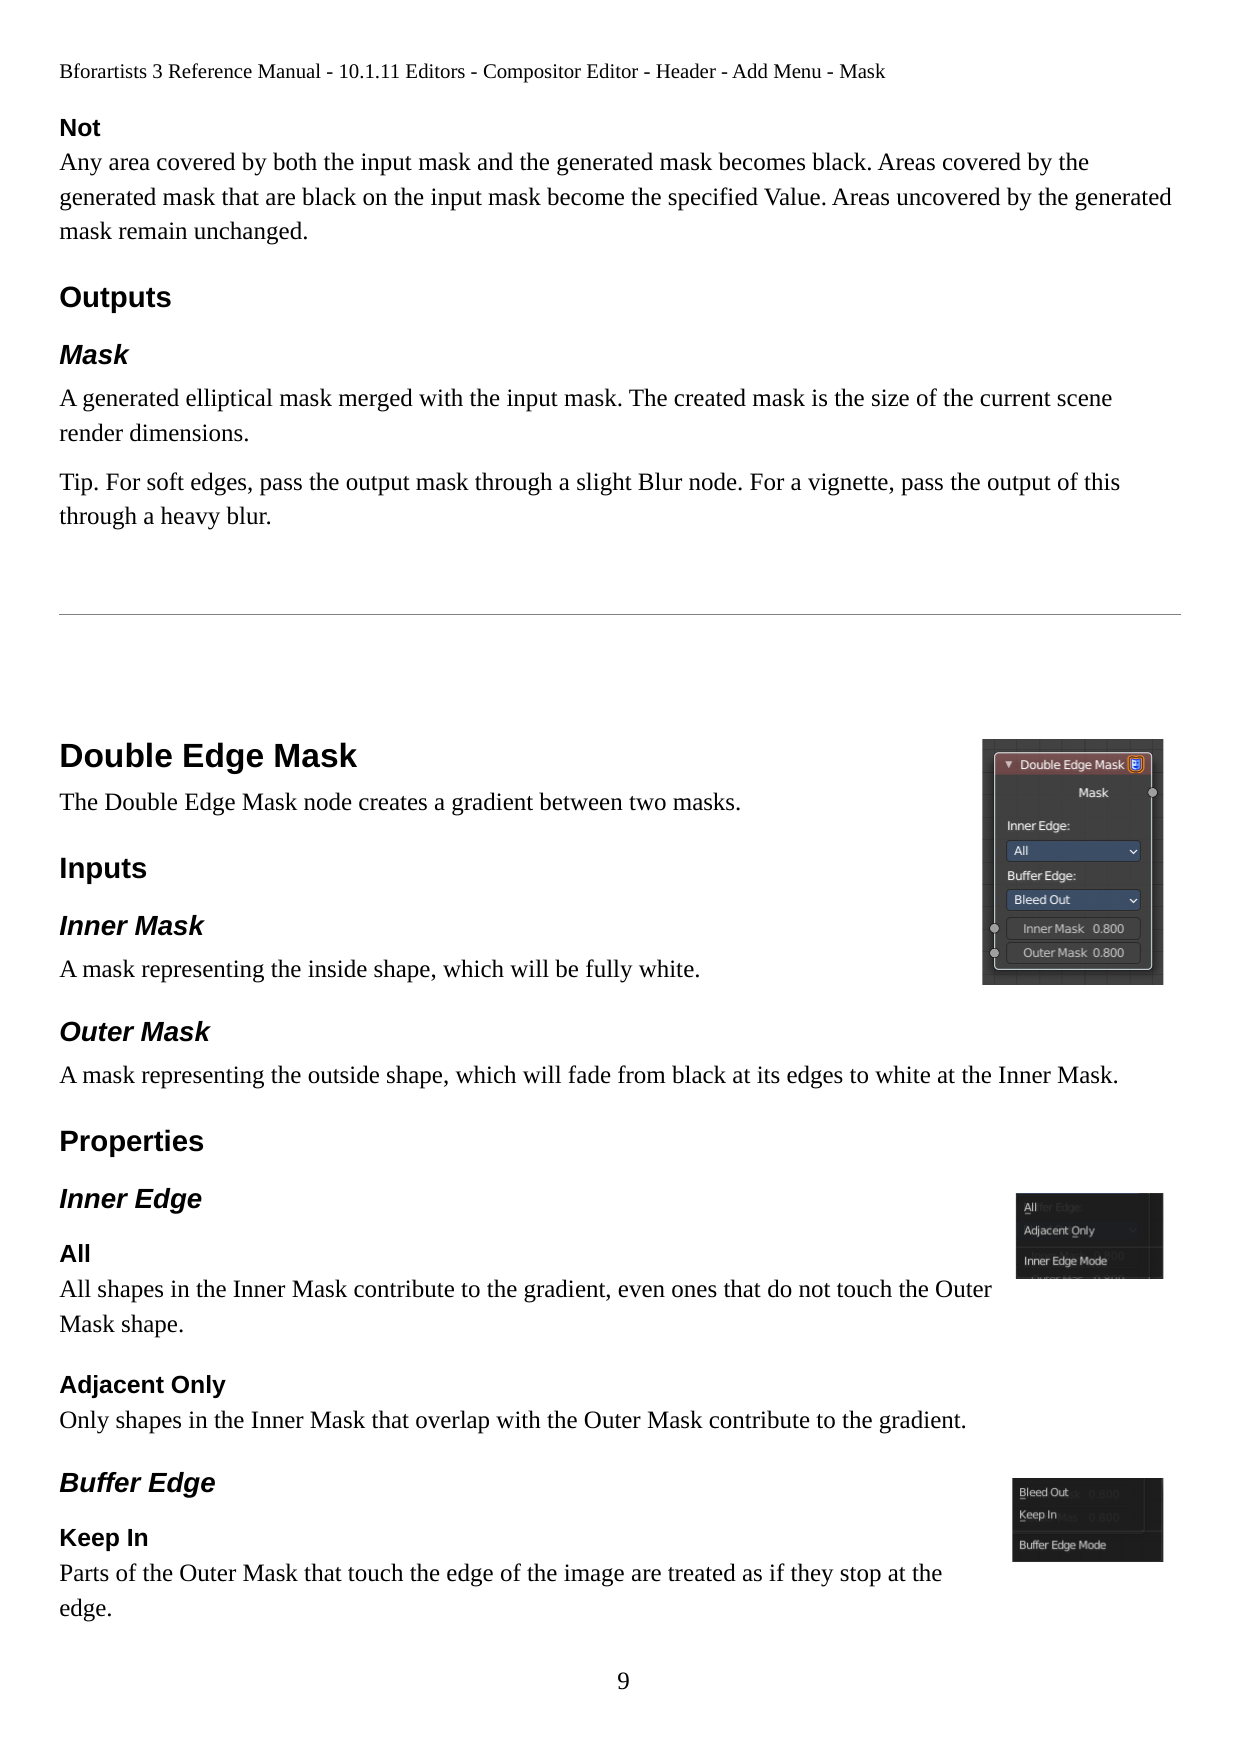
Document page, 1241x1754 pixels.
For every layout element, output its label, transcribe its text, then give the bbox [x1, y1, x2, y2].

text A generated elliptical mask merged with the input mask. The created mask is the size of the current scene render dimensions. [59, 383, 1181, 446]
subtitle All [59, 1239, 1015, 1268]
text Parts of the Outer Mask that touch the edge of the image are treated as if they stop at the edge. [59, 1558, 1181, 1621]
picture [1012, 1478, 1164, 1562]
subtitle Mask [59, 339, 1181, 371]
subtitle Double Edge Mask [59, 736, 1181, 775]
text Only shapes in the Inner Mask that overlap with the Outer Mask contribute to the gradient. [59, 1405, 1181, 1434]
subtitle Inner Mask [59, 910, 982, 942]
subtitle Outputs [59, 280, 1181, 314]
subtitle [1164, 910, 1181, 942]
subtitle Inputs [59, 851, 982, 885]
text A mask representing the inside shape, which will be fully white. [59, 954, 982, 983]
subtitle Properties [59, 1124, 1181, 1157]
subtitle Inner Edge [59, 1182, 1181, 1214]
text All shapes in the Inner Mask contribute to the gradient, even ones that do not touch the Outer Mask shape. [59, 1274, 1181, 1337]
subtitle Not [59, 113, 1181, 141]
text The Double Edge Mask node creates a gradient between two masks. [59, 787, 982, 816]
subtitle Buffer Edge [59, 1467, 1181, 1498]
subtitle [1164, 1239, 1181, 1268]
subtitle [1164, 851, 1181, 885]
subtitle Adjacent Only [59, 1370, 1181, 1399]
subtitle Outer Mask [59, 1016, 1181, 1048]
picture [982, 739, 1164, 985]
text A mask representing the outside shape, which will fade from black at its edges to white at the Inner Mask. [59, 1060, 1181, 1089]
picture [1015, 1193, 1164, 1279]
subtitle Keep In [59, 1523, 1012, 1552]
subtitle [1164, 1523, 1181, 1552]
text Tip. For soft edges, pass the output mask through a slight Blur node. For a vignette, pass the output of this through a heavy blur. [59, 467, 1181, 530]
text Any area covered by both the input mask and the generated mask becomes black. Areas covered by the generated mask that are black on the input mask become the specified Value. Areas uncovered by the generated mask remain unchanged. [59, 147, 1181, 245]
